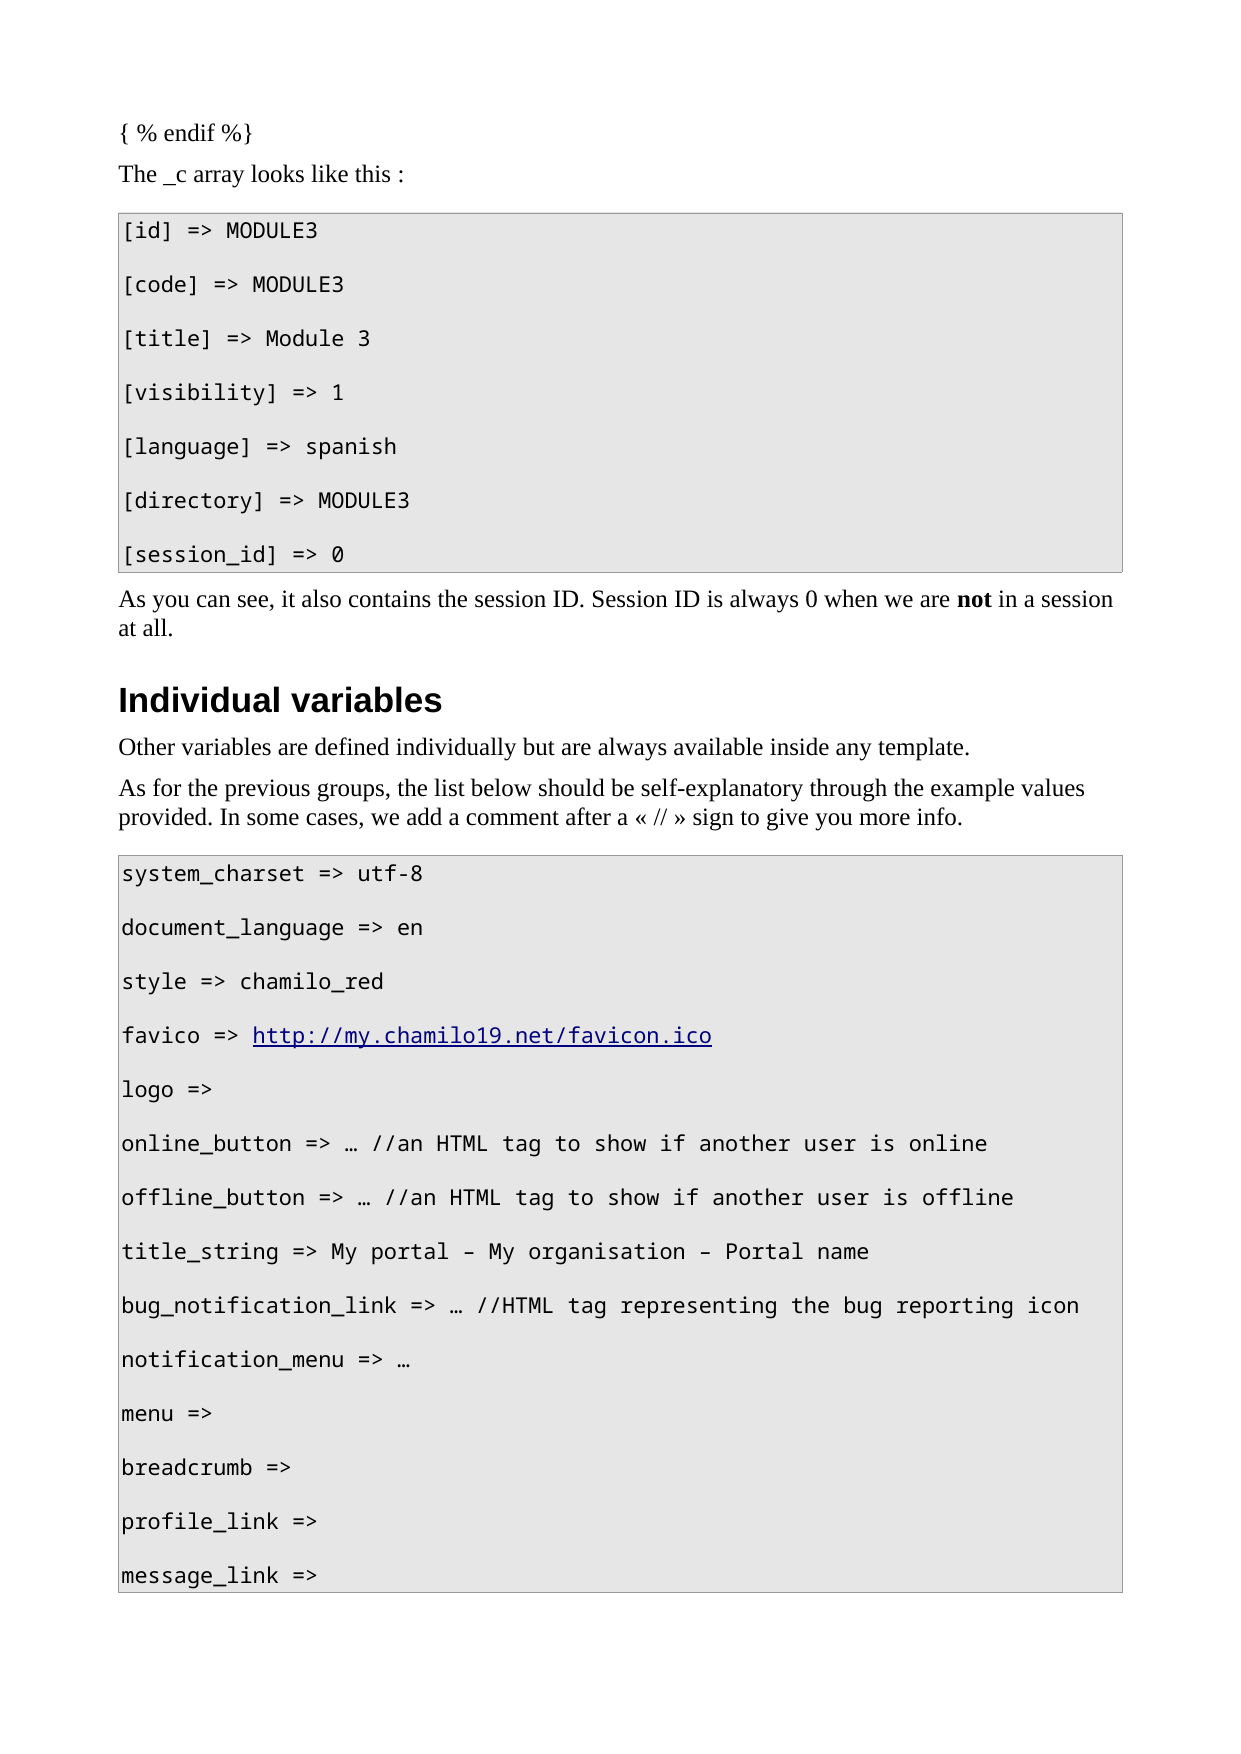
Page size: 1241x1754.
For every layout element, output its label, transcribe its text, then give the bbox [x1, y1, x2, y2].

text message_link => [119, 1557, 1122, 1592]
text title_string => My portal – My organisation – Portal name [119, 1233, 1122, 1266]
text [language] => spanish [119, 428, 1122, 461]
subtitle Individual variables [118, 679, 1122, 719]
text bug_notification_link => … //HTML tag representing the bug reporting icon [119, 1287, 1122, 1319]
text Other variables are defined individually but are always available inside any template. [118, 732, 1122, 761]
text notification_menu => … [119, 1341, 1122, 1373]
text [visibility] => 1 [119, 374, 1122, 407]
text menu => [119, 1395, 1122, 1427]
text [code] => MODULE3 [119, 266, 1122, 299]
text online_button => … //an HTML tag to show if another user is online [119, 1125, 1122, 1158]
text As for the previous groups, the list below should be self-explanatory through the example values provided. In some cases, we add a comment after a « // » sign to give you more info. [118, 773, 1122, 831]
text system_charset => utf-8 [119, 856, 1122, 888]
text [id] => MODULE3 [119, 214, 1122, 245]
text offline_button => … //an HTML tag to show if another user is offline [119, 1179, 1122, 1212]
text logo => [119, 1071, 1122, 1104]
text [session_id] => 0 [119, 536, 1122, 572]
text The _c array looks like this : [118, 159, 1122, 188]
text [title] => Module 3 [119, 320, 1122, 353]
text style => chamilo_red [119, 963, 1122, 996]
text profile_link => [119, 1503, 1122, 1535]
text favico => http://my.chamilo19.net/favicon.ico [119, 1017, 1122, 1050]
text [directory] => MODULE3 [119, 482, 1122, 515]
text As you can see, it also contains the session ID. Session ID is always 0 when we are not in a session at all. [118, 584, 1122, 642]
text breadcrumb => [119, 1449, 1122, 1481]
text document_language => en [119, 909, 1122, 942]
text { % endif %} [118, 118, 1122, 147]
